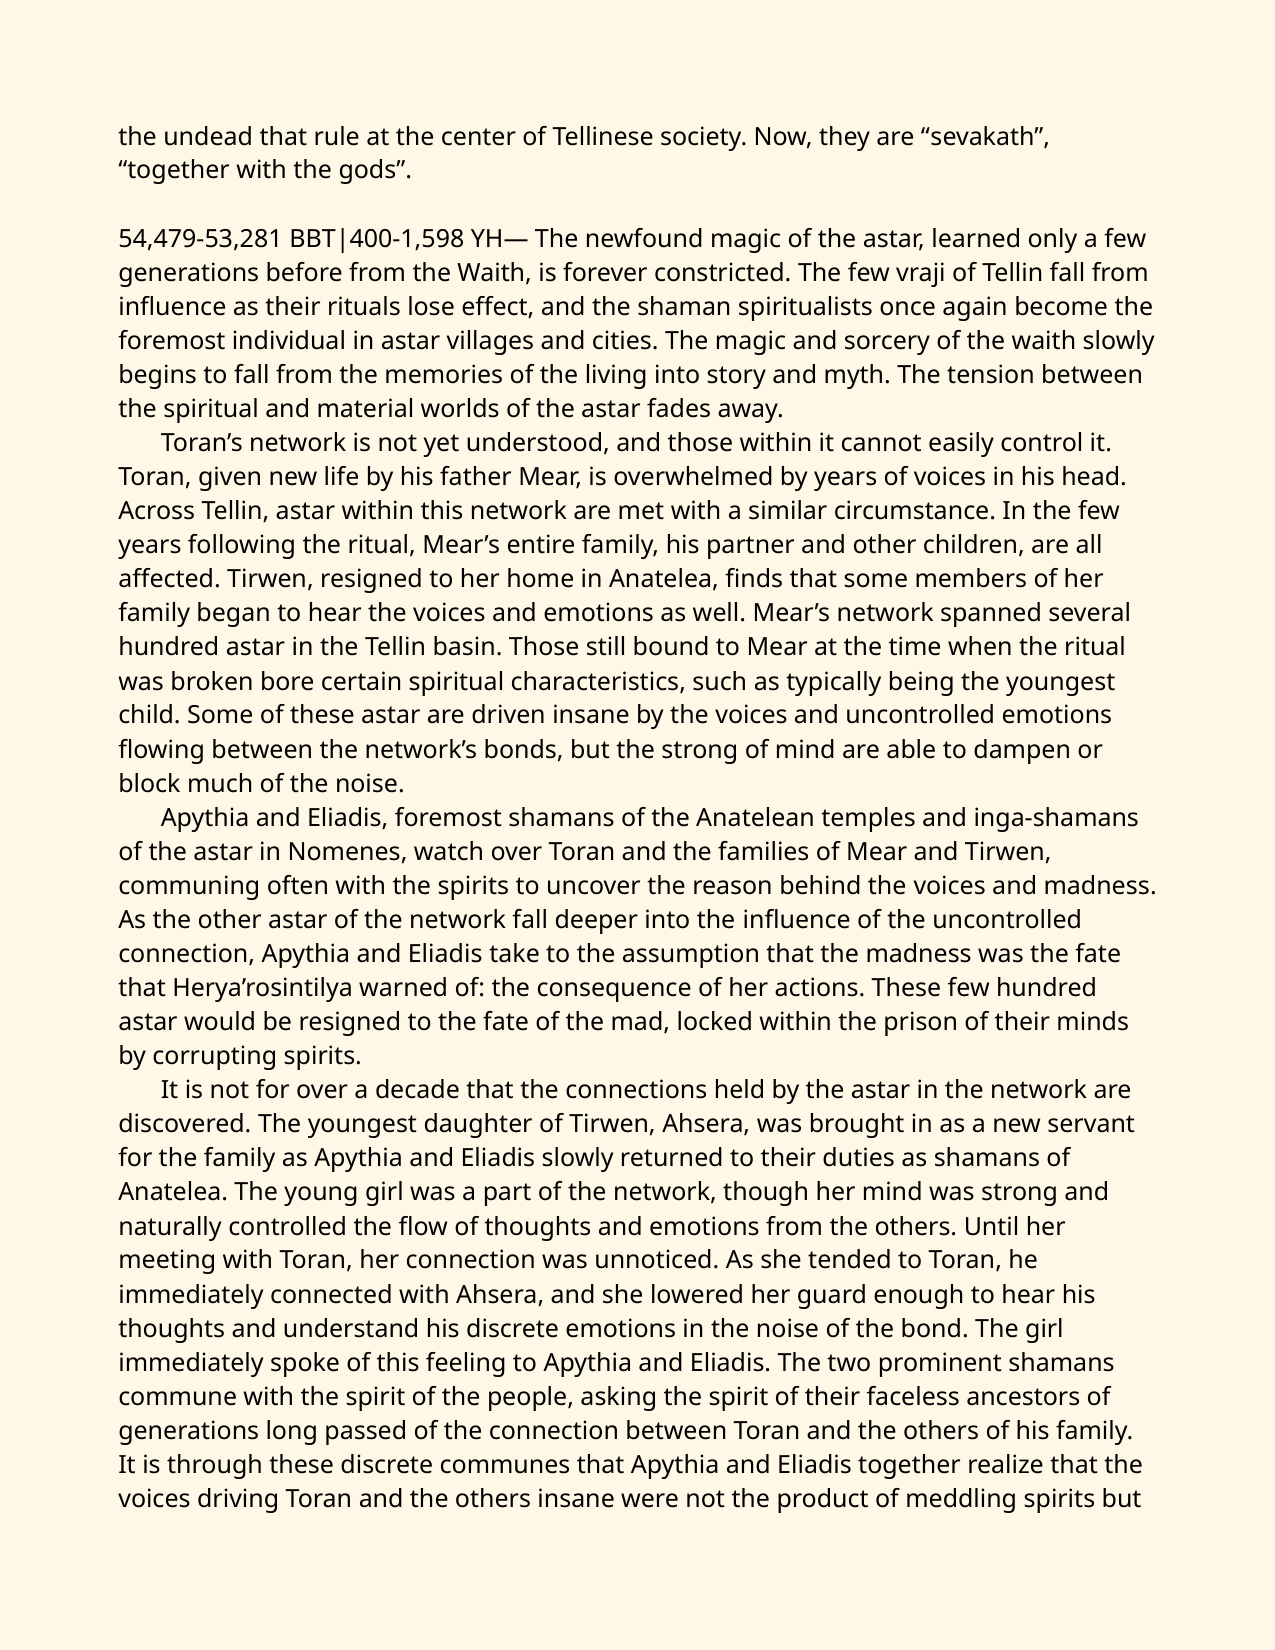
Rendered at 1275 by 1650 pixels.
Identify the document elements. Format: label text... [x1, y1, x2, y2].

text 54,479-53,281 BBT|400-1,598 YH— The newfound magic of the astar, learned only a few generations before from the Waith, is forever constricted. The few vraji of Tellin fall from influence as their rituals lose effect, and the shaman spiritualists once again become the foremost individual in astar villages and cities. The magic and sorcery of the waith slowly begins to fall from the memories of the living into story and myth. The tension between the spiritual and material worlds of the astar fades away. [118, 220, 1157, 425]
text It is not for over a decade that the connections held by the astar in the network are discovered. The youngest daughter of Tirwen, Ahsera, was brought in as a new servant for the family as Apythia and Eliadis slowly returned to their duties as shamans of Anatelea. The young girl was a part of the network, though her mind was strong and naturally controlled the flow of thoughts and emotions from the others. Until her meeting with Toran, her connection was unnoticed. As she tended to Toran, he immediately connected with Ahsera, and she lowered her guard enough to hear his thoughts and understand his discrete emotions in the noise of the bond. The girl immediately spoke of this feeling to Apythia and Eliadis. The two prominent shamans commune with the spirit of the people, asking the spirit of their faceless ancestors of generations long passed of the connection between Toran and the others of his family. It is through these discrete communes that Apythia and Eliadis together realize that the voices driving Toran and the others insane were not the product of meddling spirits but [118, 1072, 1157, 1515]
text the undead that rule at the center of Tellinese society. Now, they are “sevakath”, “together with the gods”. [118, 118, 1157, 186]
text Toran’s network is not yet understood, and those within it cannot easily control it. Toran, given new life by his father Mear, is overwhelmed by years of voices in his head. Across Tellin, astar within this network are met with a similar circumstance. In the few years following the ritual, Mear’s entire family, his partner and other children, are all affected. Tirwen, resigned to her home in Anatelea, finds that some members of her family began to hear the voices and emotions as well. Mear’s network spanned several hundred astar in the Tellin basin. Those still bound to Mear at the time when the ritual was broken bore certain spiritual characteristics, such as typically being the youngest child. Some of these astar are driven insane by the voices and uncontrolled emotions flowing between the network’s bonds, but the strong of mind are able to dampen or block much of the noise. [118, 425, 1157, 799]
text Apythia and Eliadis, foremost shamans of the Anatelean temples and inga-shamans of the astar in Nomenes, watch over Toran and the families of Mear and Tirwen, communing often with the spirits to uncover the reason behind the voices and madness. As the other astar of the network fall deeper into the influence of the uncontrolled connection, Apythia and Eliadis take to the assumption that the madness was the fate that Herya’rosintilya warned of: the consequence of her actions. These few hundred astar would be resigned to the fate of the mad, locked within the prison of their minds by corrupting spirits. [118, 799, 1157, 1072]
